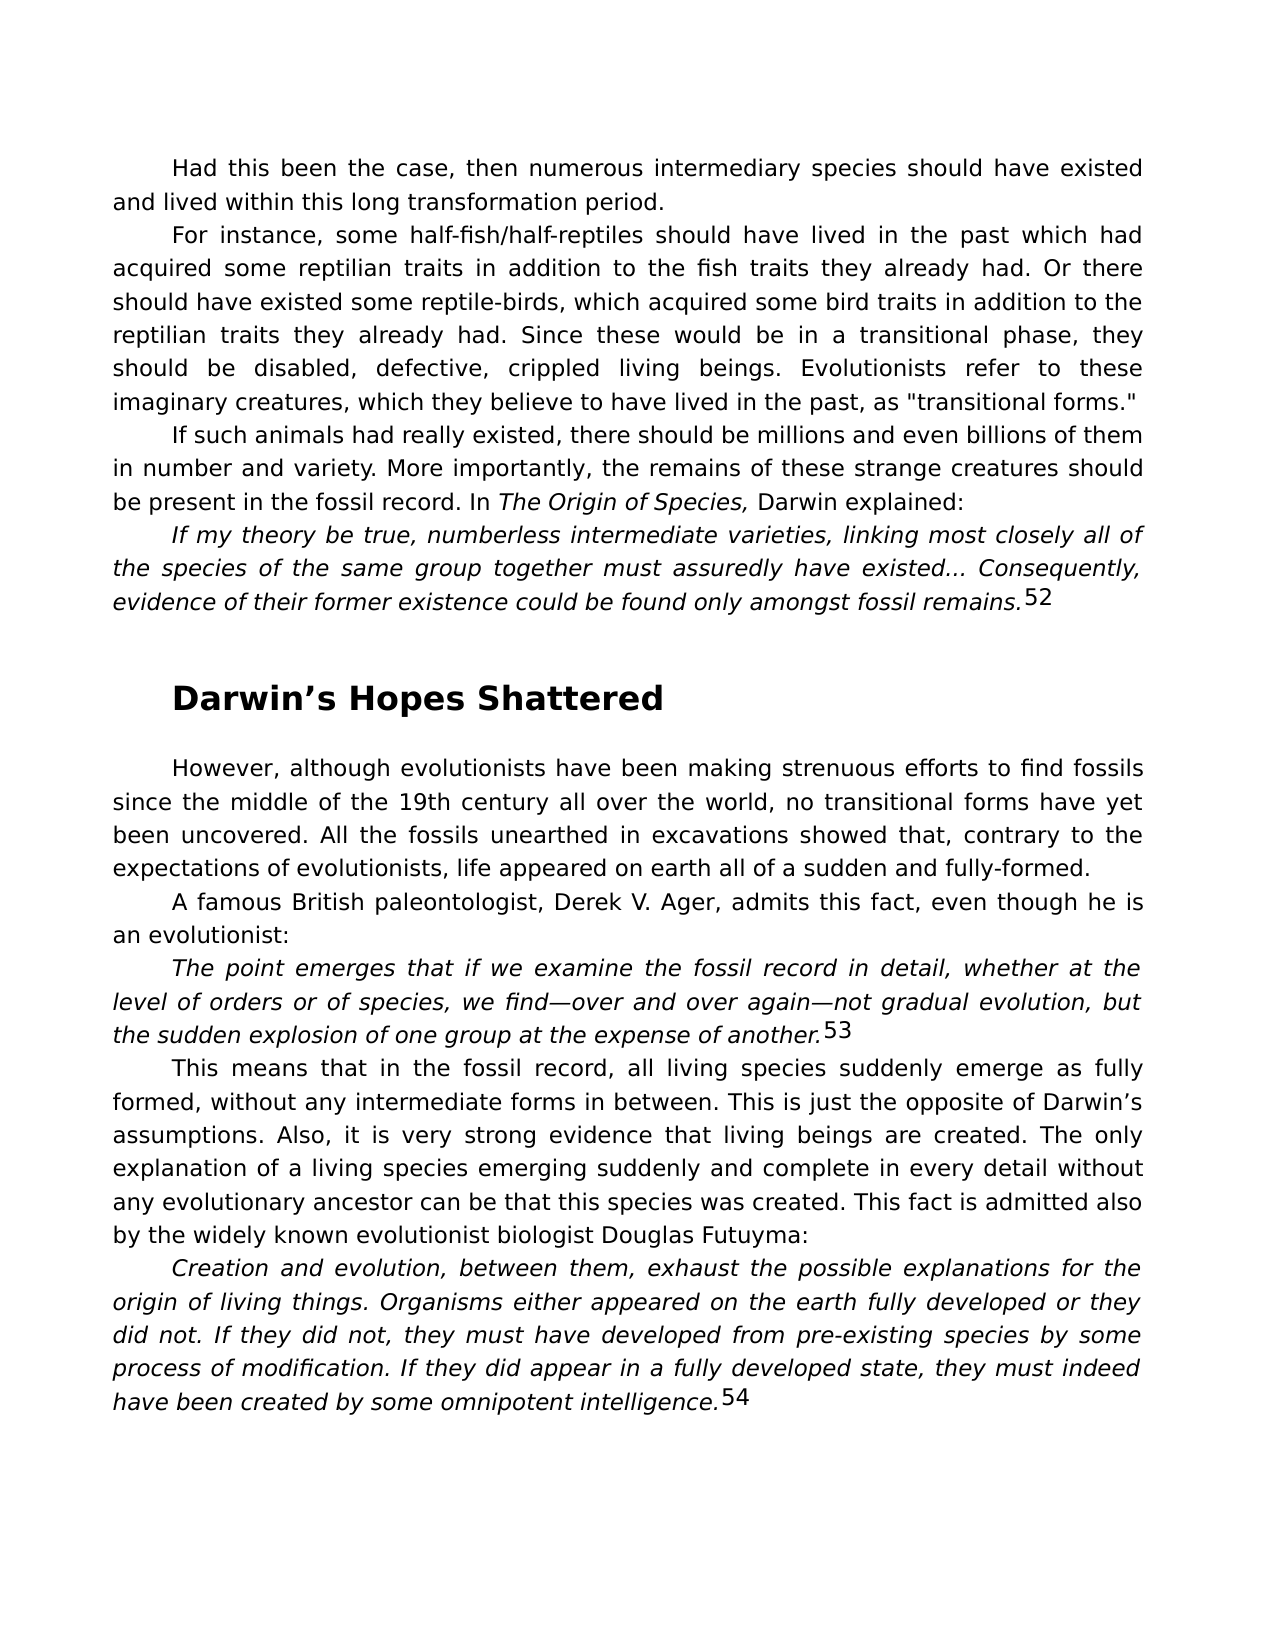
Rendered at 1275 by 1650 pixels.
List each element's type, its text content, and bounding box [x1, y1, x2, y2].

text This means that in the fossil record, all living species suddenly emerge as fully formed, without any intermediate forms in between. This is just the opposite of Darwin’s assumptions. Also, it is very strong evidence that living beings are created. The only explanation of a living species emerging suddenly and complete in every detail without any evolutionary ancestor can be that this species was created. This fact is admitted also by the widely known evolutionist biologist Douglas Futuyma: [112, 1050, 1145, 1250]
text Creation and evolution, between them, exhaust the possible explanations for the origin of living things. Organisms either appeared on the earth fully developed or they did not. If they did not, they must have developed from pre-existing species by some process of modification. If they did appear in a fully developed state, they must indeed have been created by some omnipotent intelligence.54 [112, 1250, 1145, 1417]
text Had this been the case, then numerous intermediary species should have existed and lived within this long transformation period. [112, 150, 1145, 217]
text Darwin’s Hopes Shattered [112, 683, 1145, 717]
text If my theory be true, numberless intermediate varieties, linking most closely all of the species of the same group together must assuredly have existed... Consequently, evidence of their former existence could be found only amongst fossil remains.52 [112, 517, 1145, 617]
text If such animals had really existed, there should be millions and even billions of them in number and variety. More importantly, the remains of these strange creatures should be present in the fossil record. In The Origin of Species, Darwin explained: [112, 417, 1145, 517]
text A famous British paleontologist, Derek V. Ager, admits this fact, even though he is an evolutionist: [112, 883, 1145, 950]
text For instance, some half-fish/half-reptiles should have lived in the past which had acquired some reptilian traits in addition to the fish traits they already had. Or there should have existed some reptile-birds, which acquired some bird traits in addition to the reptilian traits they already had. Since these would be in a transitional phase, they should be disabled, defective, crippled living beings. Evolutionists refer to these imaginary creatures, which they believe to have lived in the past, as "transitional forms." [112, 217, 1145, 417]
text The point emerges that if we examine the fossil record in detail, whether at the level of orders or of species, we find—over and over again—not gradual evolution, but the sudden explosion of one group at the expense of another.53 [112, 950, 1145, 1050]
text However, although evolutionists have been making strenuous efforts to find fossils since the middle of the 19th century all over the world, no transitional forms have yet been uncovered. All the fossils unearthed in excavations showed that, contrary to the expectations of evolutionists, life appeared on earth all of a sudden and fully-formed. [112, 750, 1145, 883]
